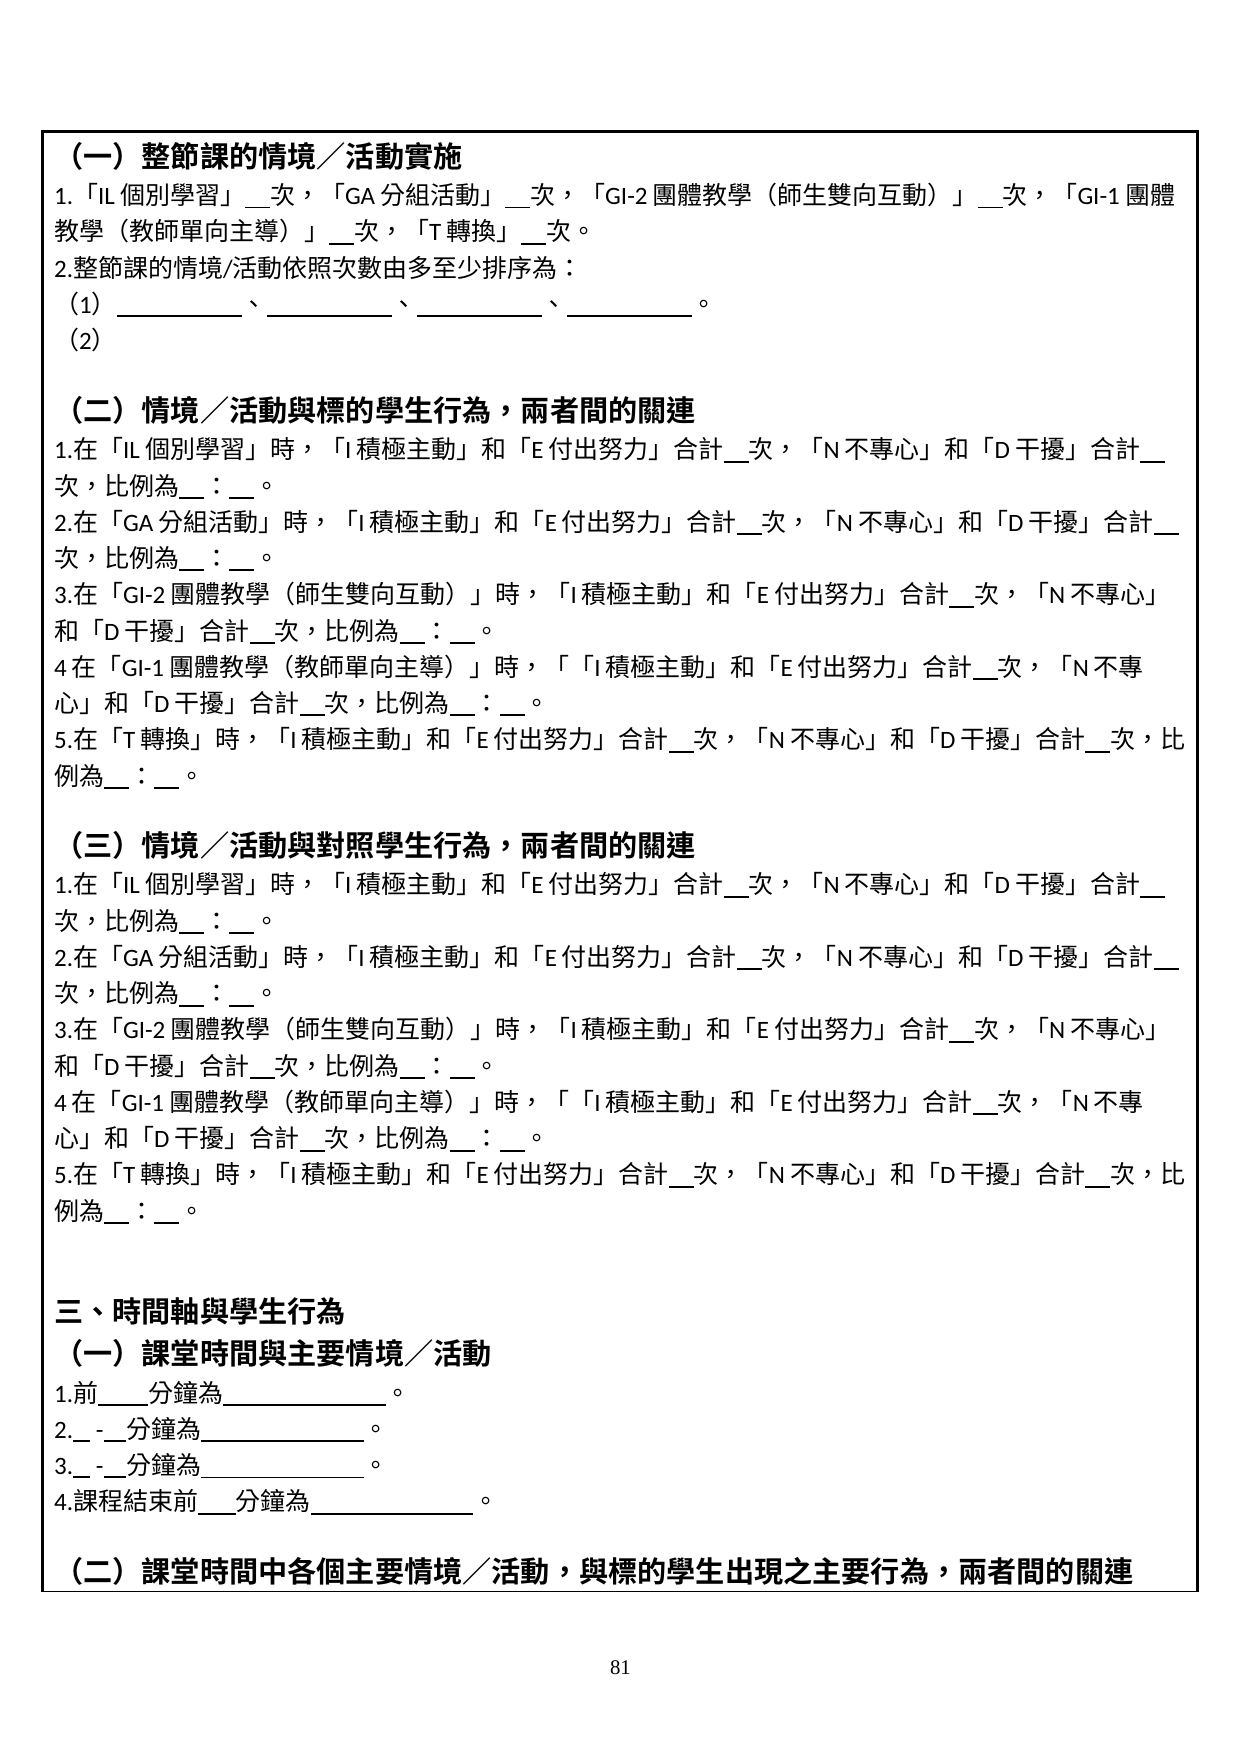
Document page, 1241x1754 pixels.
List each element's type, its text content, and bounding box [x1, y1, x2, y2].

table_cell （一）整節課的情境∕活動實施 1.「IL個別學習」 次，「GA分組活動」 次，「GI-2團體教學（師生雙向互動）」 次，「GI-1團體教學（教師單向主導）」 次，「T轉換」 次。 2.整節課的情境/活動依照次數由多至少排序為： （1） 、 、 、 。 （2） （二）情境∕活動與標的學生行為，兩者間的關連 1.在「IL個別學習」時，「I積極主動」和「E付出努力」合計 次，「N不專心」和「D干擾」合計 次，比例為 ： 。 2.在「GA分組活動」時，「I積極主動」和「E付出努力」合計 次，「N不專心」和「D干擾」合計 次，比例為 ： 。 3.在「GI-2團體教學（師生雙向互動）」時，「I積極主動」和「E付出努力」合計 次，「N不專心」和「D干擾」合計 次，比例為 ： 。 4在「GI-1團體教學（教師單向主導）」時，「「I積極主動」和「E付出努力」合計 次，「N不專心」和「D干擾」合計 次，比例為 ： 。 5.在「T轉換」時，「I積極主動」和「E付出努力」合計 次，「N不專心」和「D干擾」合計 次，比例為 ： 。 （三）情境∕活動與對照學生行為，兩者間的關連 1.在「IL個別學習」時，「I積極主動」和「E付出努力」合計 次，「N不專心」和「D干擾」合計 次，比例為 ： 。 2.在「GA分組活動」時，「I積極主動」和「E付出努力」合計 次，「N不專心」和「D干擾」合計 次，比例為 ： 。 3.在「GI-2團體教學（師生雙向互動）」時，「I積極主動」和「E付出努力」合計 次，「N不專心」和「D干擾」合計 次，比例為 ： 。 4在「GI-1團體教學（教師單向主導）」時，「「I積極主動」和「E付出努力」合計 次，「N不專心」和「D干擾」合計 次，比例為 ： 。 5.在「T轉換」時，「I積極主動」和「E付出努力」合計 次，「N不專心」和「D干擾」合計 次，比例為 ： 。 三、時間軸與學生行為 （一）課堂時間與主要情境∕活動 1.前 分鐘為 。 2. - 分鐘為 。 3. - 分鐘為 。 4.課程結束前 分鐘為 。 （二）課堂時間中各個主要情境∕活動，與標的學生出現之主要行為，兩者間的關連 [44, 133, 1196, 1591]
